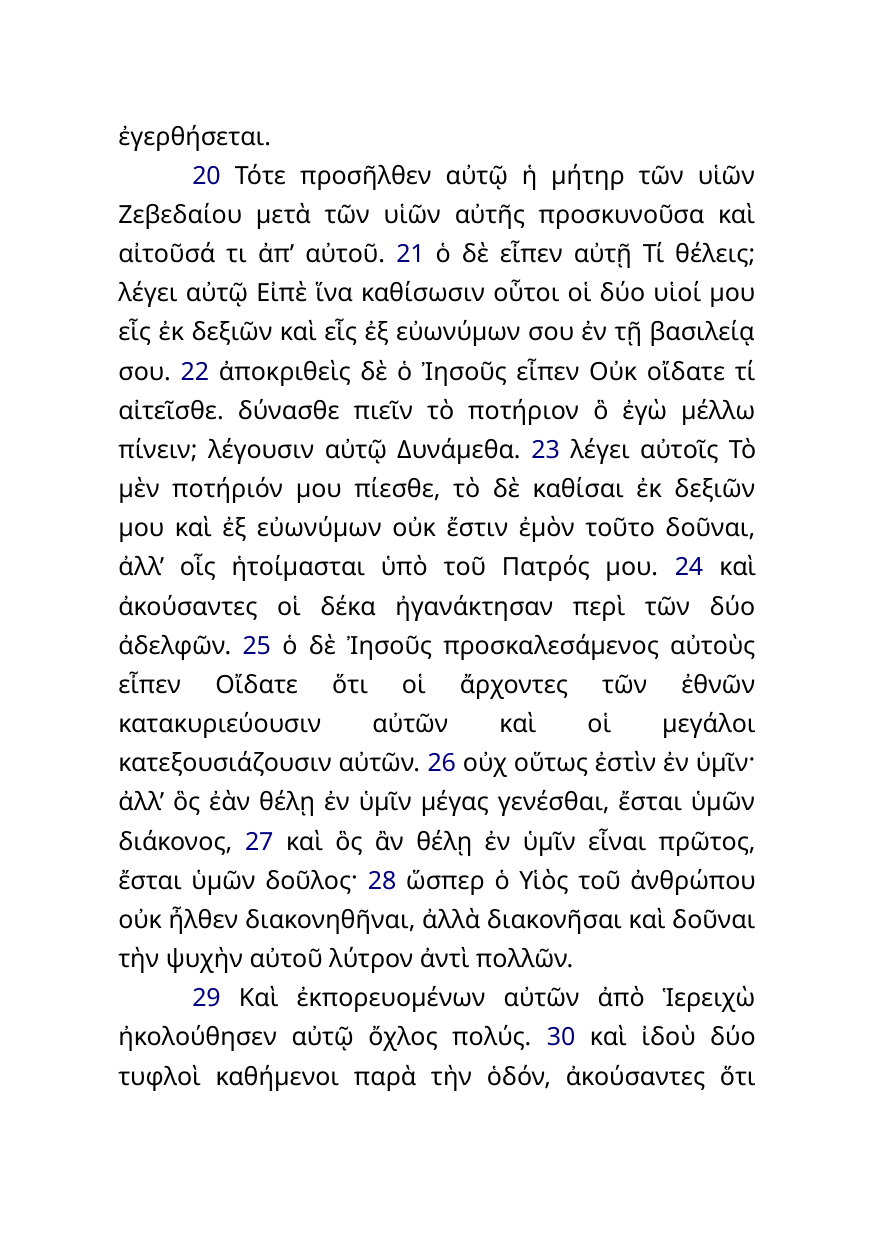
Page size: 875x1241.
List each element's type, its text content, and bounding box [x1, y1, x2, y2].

text ἐγερθήσεται. [118, 118, 756, 152]
text 20 Τότε προσῆλθεν αὐτῷ ἡ μήτηρ τῶν υἱῶν Ζεβεδαίου μετὰ τῶν υἱῶν αὐτῆς προσκυνοῦσα καὶ αἰτοῦσά τι ἀπ’ αὐτοῦ. 21 ὁ δὲ εἶπεν αὐτῇ Τί θέλεις; λέγει αὐτῷ Εἰπὲ ἵνα καθίσωσιν οὗτοι οἱ δύο υἱοί μου εἷς ἐκ δεξιῶν καὶ εἷς ἐξ εὐωνύμων σου ἐν τῇ βασιλείᾳ σου. 22 ἀποκριθεὶς δὲ ὁ Ἰησοῦς εἶπεν Οὐκ οἴδατε τί αἰτεῖσθε. δύνασθε πιεῖν τὸ ποτήριον ὃ ἐγὼ μέλλω πίνειν; λέγουσιν αὐτῷ Δυνάμεθα. 23 λέγει αὐτοῖς Τὸ μὲν ποτήριόν μου πίεσθε, τὸ δὲ καθίσαι ἐκ δεξιῶν μου καὶ ἐξ εὐωνύμων οὐκ ἔστιν ἐμὸν τοῦτο δοῦναι, ἀλλ’ οἷς ἡτοίμασται ὑπὸ τοῦ Πατρός μου. 24 καὶ ἀκούσαντες οἱ δέκα ἠγανάκτησαν περὶ τῶν δύο ἀδελφῶν. 25 ὁ δὲ Ἰησοῦς προσκαλεσάμενος αὐτοὺς εἶπεν Οἴδατε ὅτι οἱ ἄρχοντες τῶν ἐθνῶν κατακυριεύουσιν αὐτῶν καὶ οἱ μεγάλοι κατεξουσιάζουσιν αὐτῶν. 26 οὐχ οὕτως ἐστὶν ἐν ὑμῖν· ἀλλ’ ὃς ἐὰν θέλῃ ἐν ὑμῖν μέγας γενέσθαι, ἔσται ὑμῶν διάκονος, 27 καὶ ὃς ἂν θέλῃ ἐν ὑμῖν εἶναι πρῶτος, ἔσται ὑμῶν δοῦλος· 28 ὥσπερ ὁ Υἱὸς τοῦ ἀνθρώπου οὐκ ἦλθεν διακονηθῆναι, ἀλλὰ διακονῆσαι καὶ δοῦναι τὴν ψυχὴν αὐτοῦ λύτρον ἀντὶ πολλῶν. [118, 157, 756, 975]
text 29 Καὶ ἐκπορευομένων αὐτῶν ἀπὸ Ἱερειχὼ ἠκολούθησεν αὐτῷ ὄχλος πολύς. 30 καὶ ἰδοὺ δύο τυφλοὶ καθήμενοι παρὰ τὴν ὁδόν, ἀκούσαντες ὅτι [118, 980, 756, 1092]
